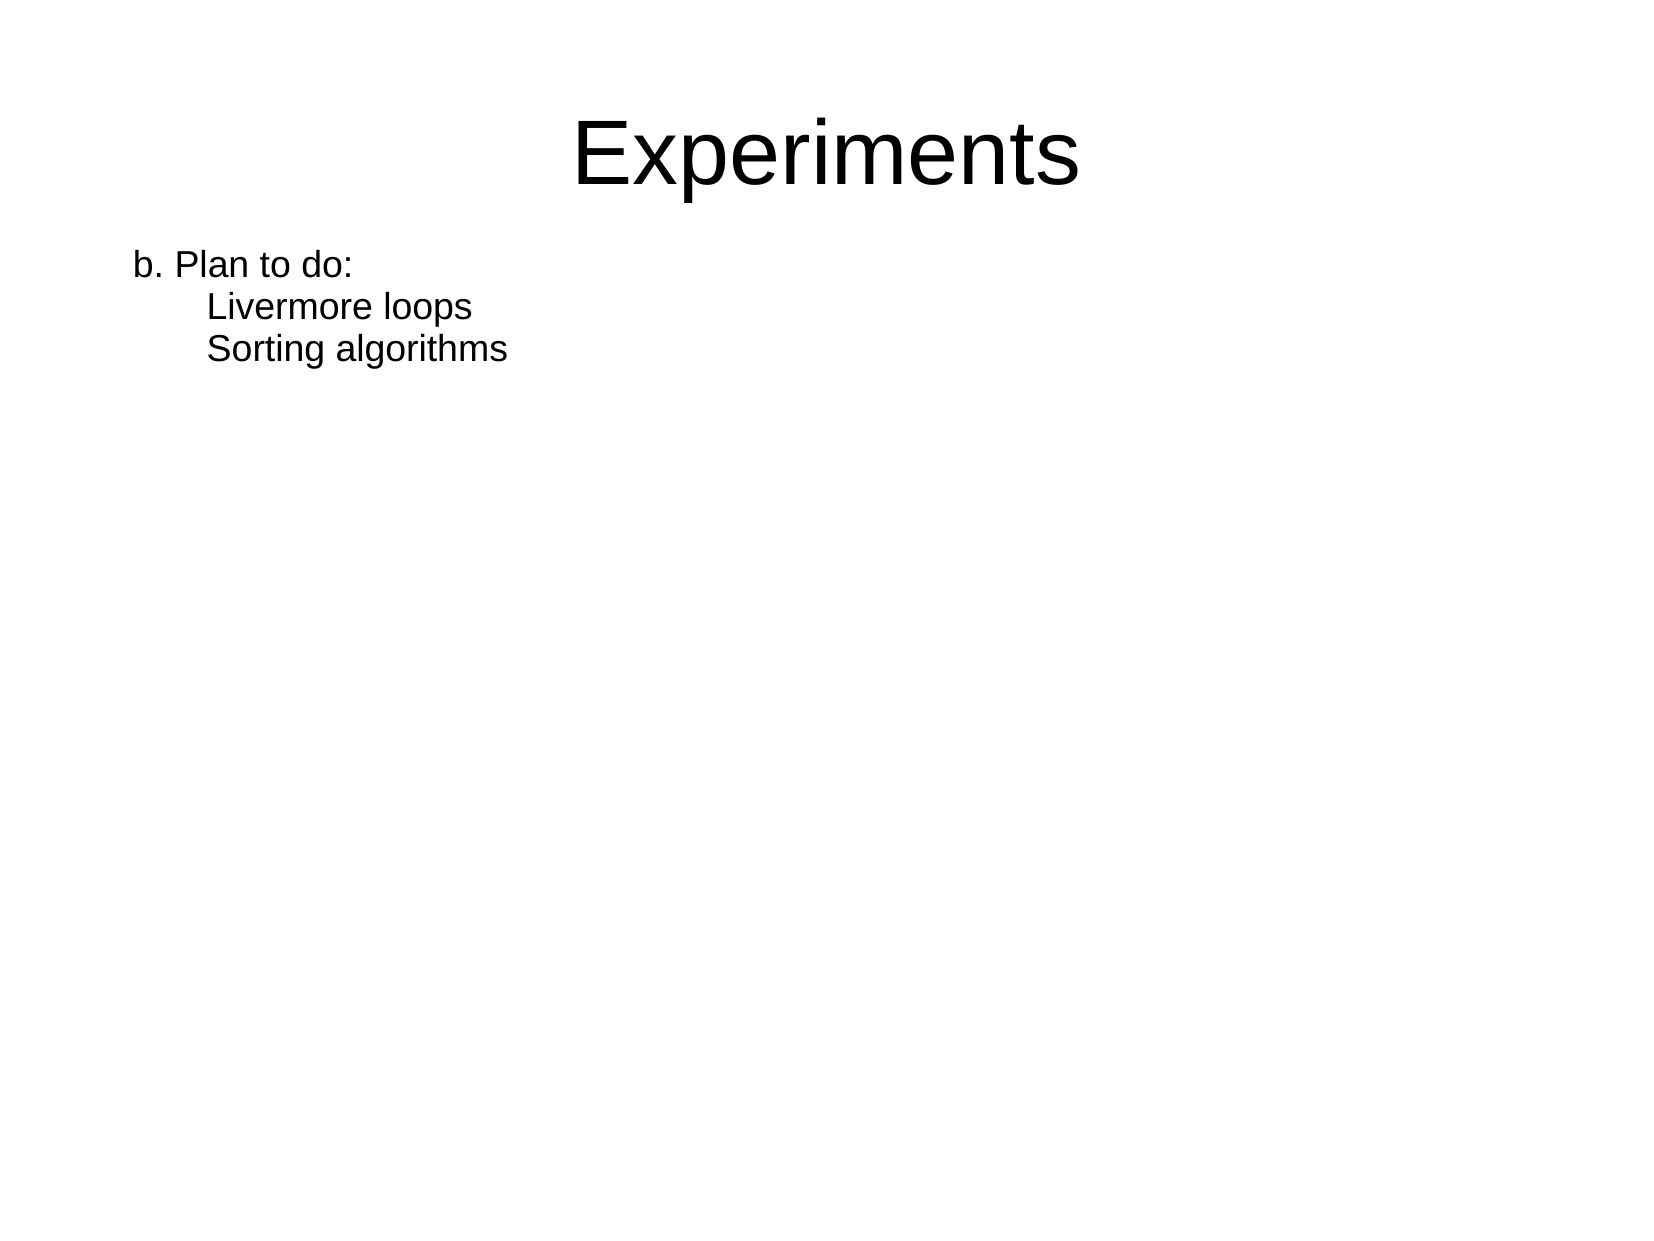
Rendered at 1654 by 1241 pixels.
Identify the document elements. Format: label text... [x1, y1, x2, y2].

text_box b. Plan to do: Livermore loops Sorting algorithms [118, 236, 1536, 378]
title Experiments [82, 49, 1571, 257]
